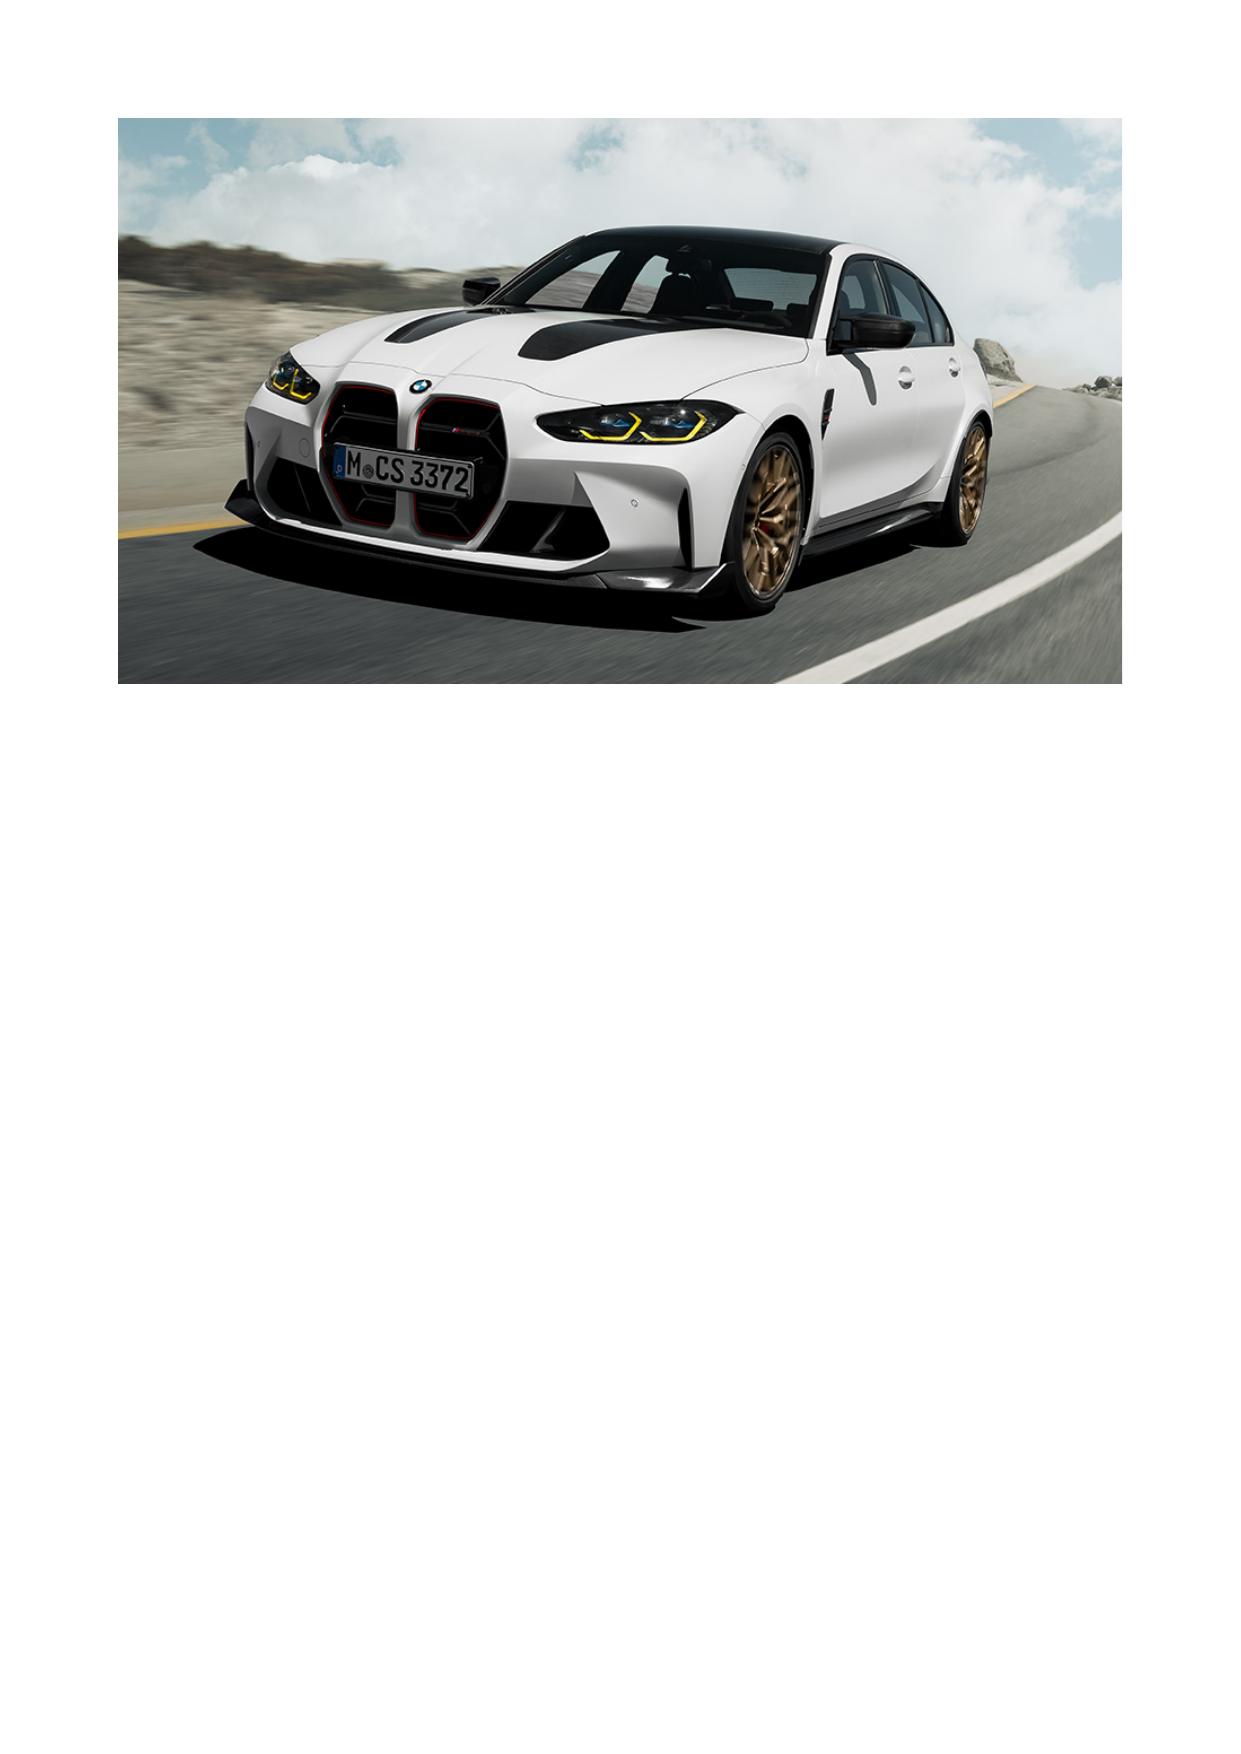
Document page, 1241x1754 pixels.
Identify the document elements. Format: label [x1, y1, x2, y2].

picture [118, 118, 1123, 684]
